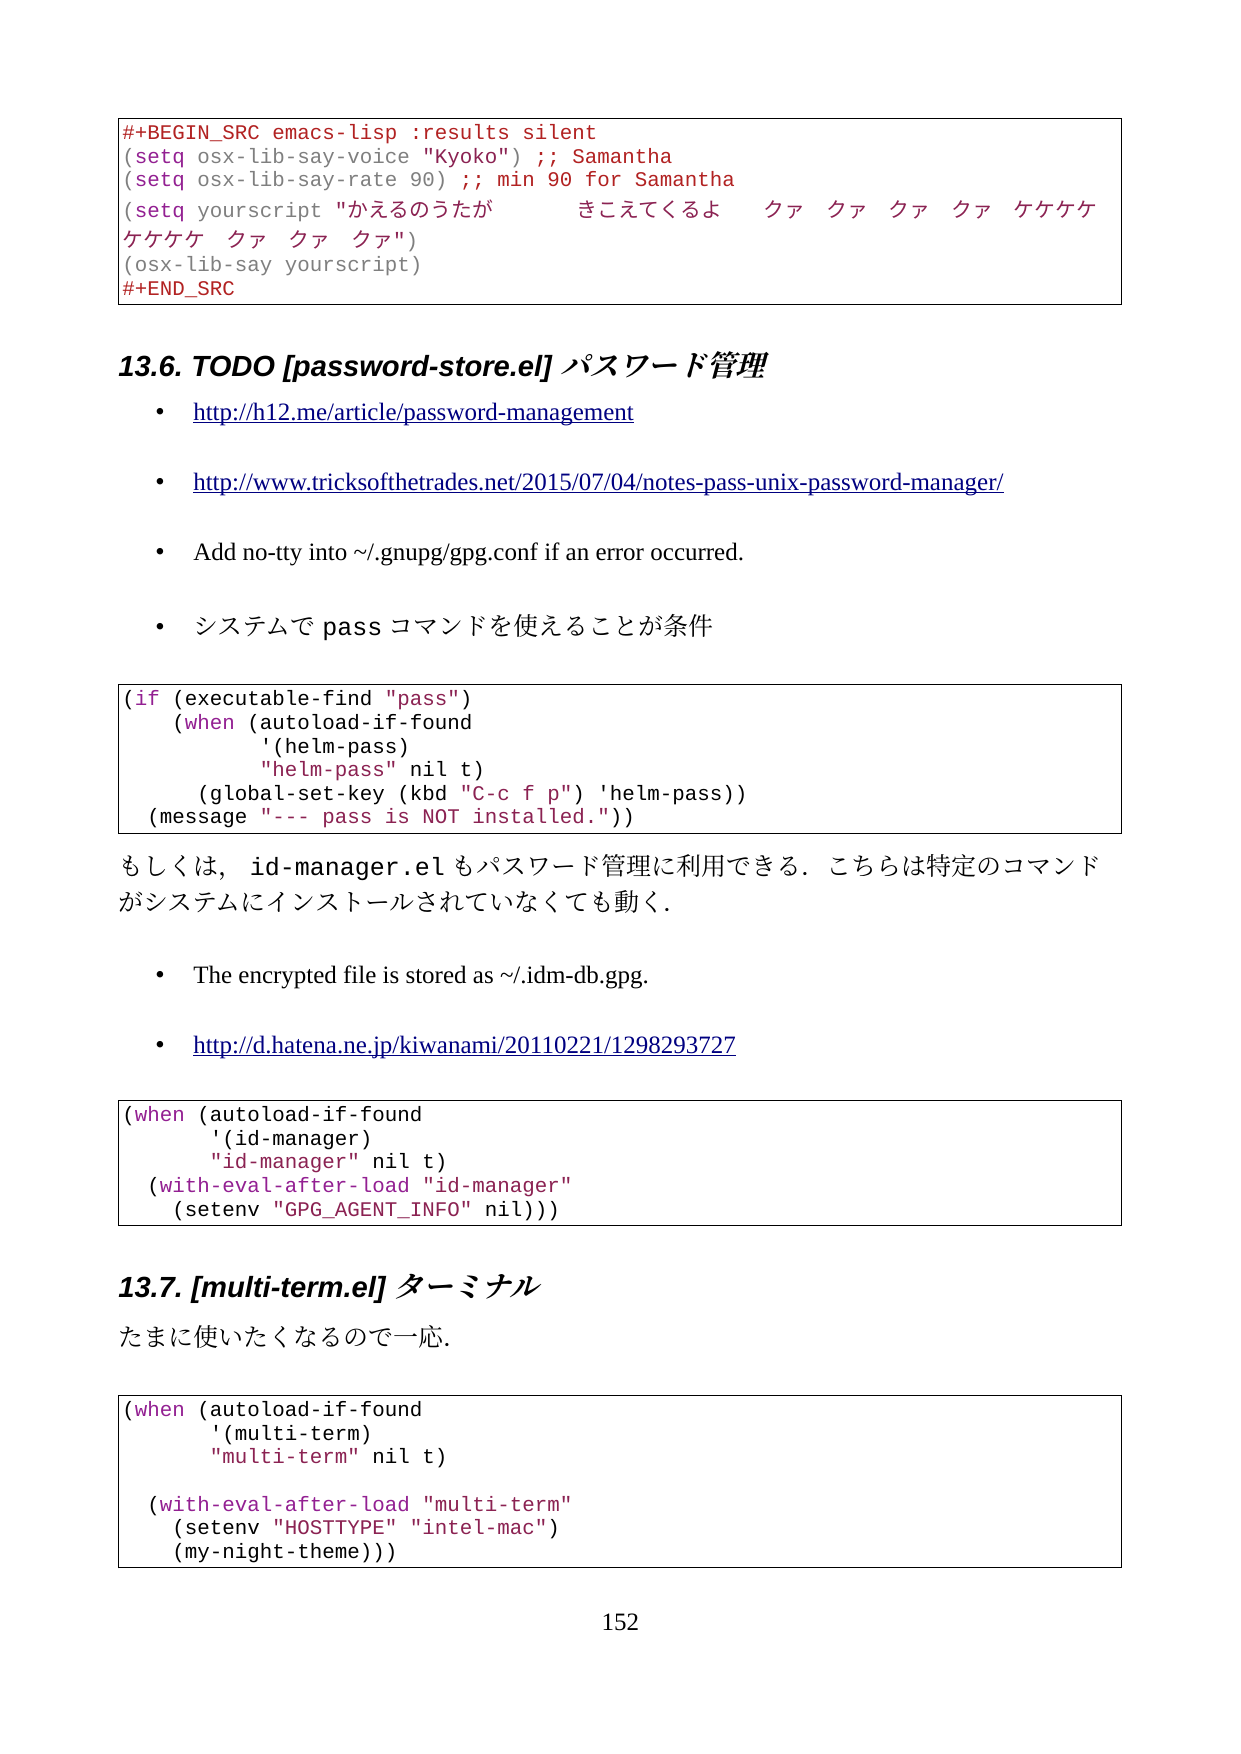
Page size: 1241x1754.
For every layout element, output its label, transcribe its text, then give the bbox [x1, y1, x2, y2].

text '(multi-term) [119, 1419, 1121, 1442]
list http://www.tricksofthetrades.net/2015/07/04/notes-pass-unix-password-manager/ [156, 467, 1122, 524]
text (setq yourscript "かえるのうたが きこえてくるよ クァ クァ クァ クァ ケケケケ ケケケケ クァ クァ クァ") [119, 189, 1121, 250]
text (setenv "GPG_AGENT_INFO" nil))) [119, 1194, 1121, 1225]
list http://d.hatena.ne.jp/kiwanami/20110221/1298293727 [156, 1030, 1122, 1087]
text #+BEGIN_SRC emacs-lisp :results silent [119, 119, 1121, 142]
list Add no-tty into ~/.gnupg/gpg.conf if an error occurred. [156, 537, 1122, 594]
text (osx-lib-say yourscript) [119, 250, 1121, 273]
text (when (autoload-if-found [119, 1396, 1121, 1419]
text (when (autoload-if-found [119, 708, 1121, 732]
text (when (autoload-if-found [119, 1101, 1121, 1124]
text (with-eval-after-load "multi-term" [119, 1490, 1121, 1513]
text (if (executable-find "pass") [119, 685, 1121, 708]
subtitle [multi-term.el] ターミナル [118, 1263, 1122, 1305]
text (my-night-theme))) [119, 1537, 1121, 1567]
text (setq osx-lib-say-voice "Kyoko") ;; Samantha [119, 142, 1121, 165]
text たまに使いたくなるので一応． [118, 1318, 1122, 1383]
text (setenv "HOSTTYPE" "intel-mac") [119, 1513, 1121, 1537]
list http://h12.me/article/password-management [156, 397, 1122, 454]
text "helm-pass" nil t) [119, 755, 1121, 779]
text '(id-manager) [119, 1124, 1121, 1147]
text "id-manager" nil t) [119, 1147, 1121, 1171]
text '(helm-pass) [119, 732, 1121, 755]
text (global-set-key (kbd "C-c f p") 'helm-pass)) [119, 779, 1121, 803]
text (with-eval-after-load "id-manager" [119, 1171, 1121, 1194]
text (message "--- pass is NOT installed.")) [119, 803, 1121, 833]
subtitle TODO [password-store.el] パスワード管理 [118, 342, 1122, 384]
list The encrypted file is stored as ~/.idm-db.gpg. [156, 960, 1122, 1017]
list システムで pass コマンドを使えることが条件 [156, 607, 1122, 672]
text #+END_SRC [119, 273, 1121, 304]
text もしくは， id-manager.el もパスワード管理に利用できる．こちらは特定のコマンドがシステムにインストールされていなくても動く． [118, 847, 1122, 947]
text (setq osx-lib-say-rate 90) ;; min 90 for Samantha [119, 165, 1121, 189]
text "multi-term" nil t) [119, 1442, 1121, 1466]
